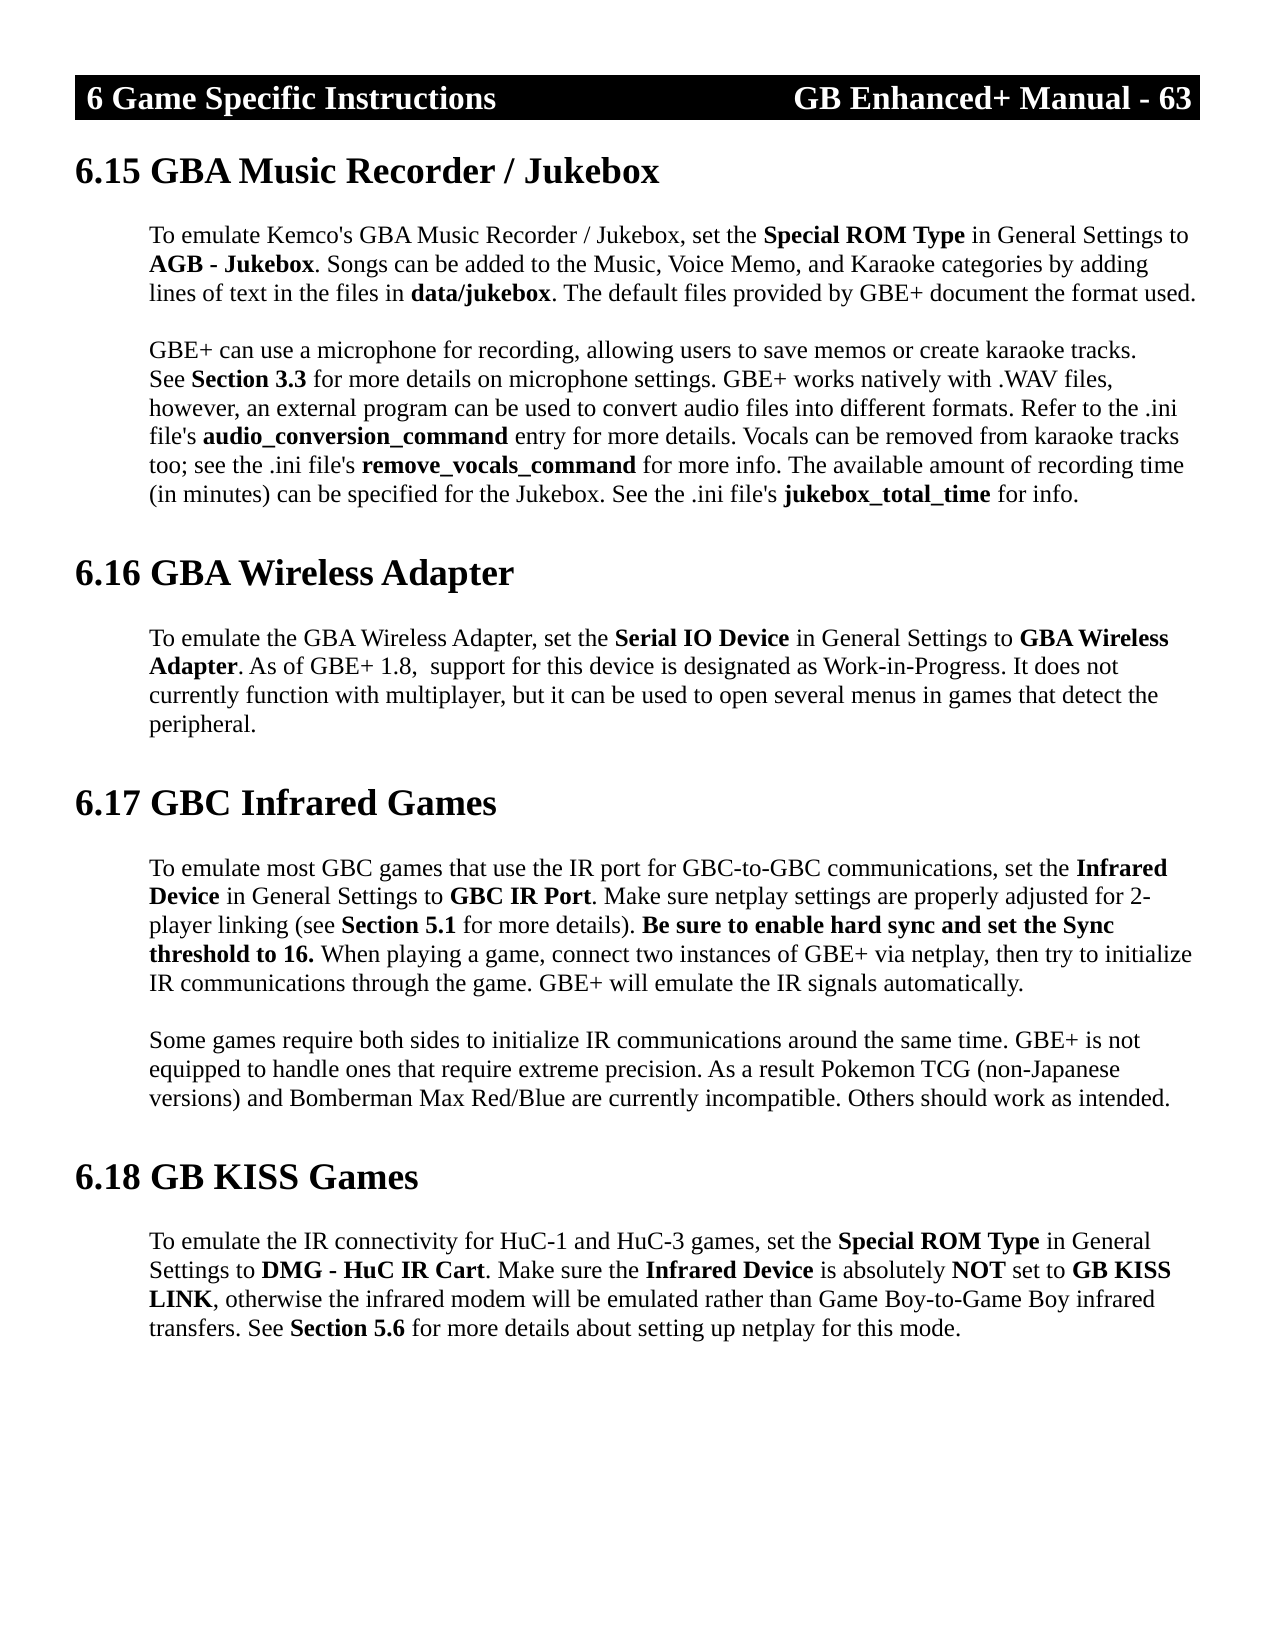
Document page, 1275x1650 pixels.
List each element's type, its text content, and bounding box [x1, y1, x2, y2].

text Some games require both sides to initialize IR communications around the same time. GBE+ is not equipped to handle ones that require extreme precision. As a result Pokemon TCG (non-Japanese versions) and Bomberman Max Red/Blue are currently incompatible. Others should work as intended. [75, 1025, 1200, 1111]
text 6 Game Specific Instructions GB Enhanced+ Manual - 63 [75, 75, 1200, 119]
text GBE+ can use a microphone for recording, allowing users to save memos or create karaoke tracks. See Section 3.3 for more details on microphone settings. GBE+ works natively with .WAV files, however, an external program can be used to convert audio files into different formats. Refer to the .ini file's audio_conversion_command entry for more details. Vocals can be removed from karaoke tracks too; see the .ini file's remove_vocals_command for more info. The available amount of recording time (in minutes) can be specified for the Jukebox. See the .ini file's jukebox_total_time for info. [75, 335, 1200, 508]
text 6.18 GB KISS Games [75, 1154, 1200, 1198]
text To emulate the IR connectivity for HuC-1 and HuC-3 games, set the Special ROM Type in General Settings to DMG - HuC IR Cart. Make sure the Infrared Device is absolutely NOT set to GB KISS LINK, otherwise the infrared modem will be emulated rather than Game Boy-to-Game Boy infrared transfers. See Section 5.6 for more details about setting up netplay for this mode. [75, 1226, 1200, 1341]
text To emulate Kemco's GBA Music Recorder / Jukebox, set the Special ROM Type in General Settings to AGB - Jukebox. Songs can be added to the Music, Voice Memo, and Karaoke categories by adding lines of text in the files in data/jukebox. The default files provided by GBE+ document the format used. [75, 220, 1200, 306]
text To emulate the GBA Wireless Adapter, set the Serial IO Device in General Settings to GBA Wireless Adapter. As of GBE+ 1.8, support for this device is designated as Work-in-Progress. It does not currently function with multiplayer, but it can be used to open several menus in games that detect the peripheral. [75, 623, 1200, 738]
text To emulate most GBC games that use the IR port for GBC-to-GBC communications, set the Infrared Device in General Settings to GBC IR Port. Make sure netplay settings are properly adjusted for 2- player linking (see Section 5.1 for more details). Be sure to enable hard sync and set the Sync threshold to 16. When playing a game, connect two instances of GBE+ via netplay, then try to initialize IR communications through the game. GBE+ will emulate the IR signals automatically. [75, 853, 1200, 996]
text 6.16 GBA Wireless Adapter [75, 551, 1200, 594]
text 6.15 GBA Music Recorder / Jukebox [75, 148, 1200, 191]
text 6.17 GBC Infrared Games [75, 781, 1200, 824]
